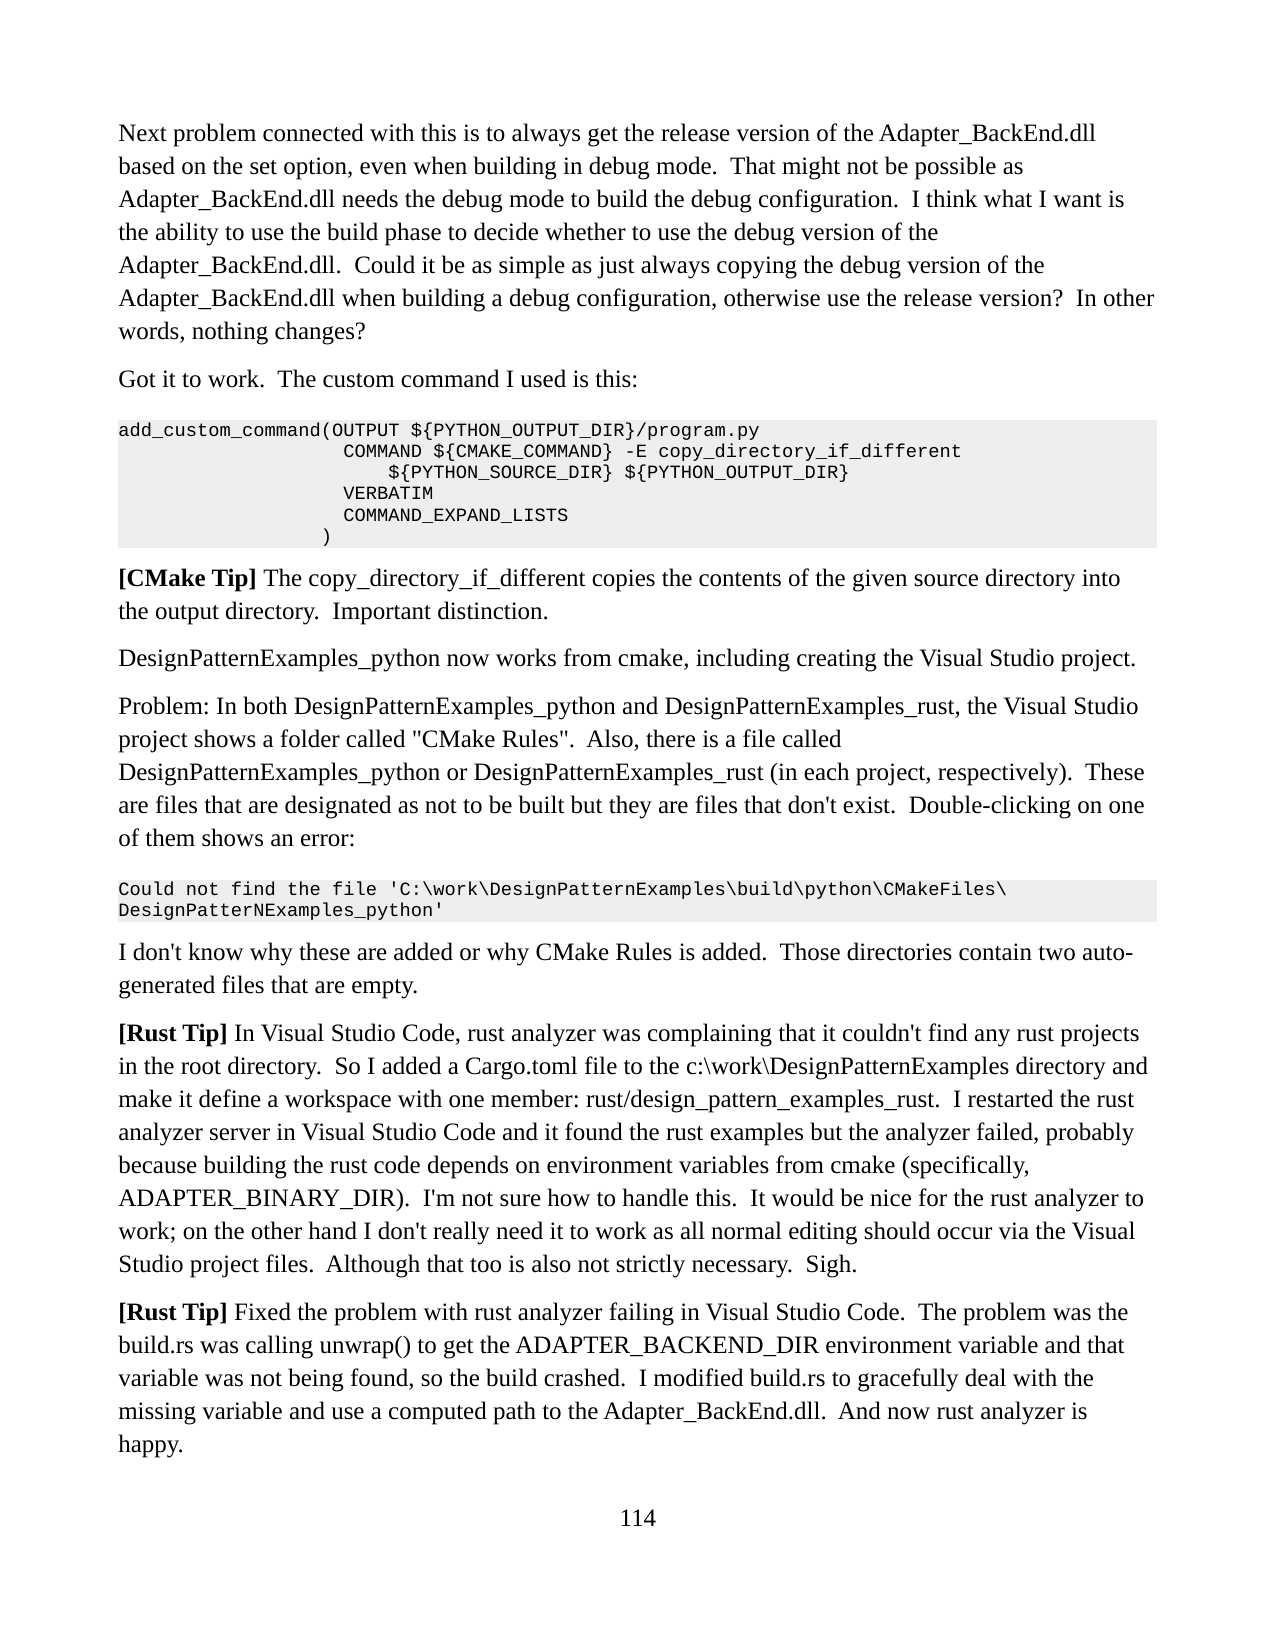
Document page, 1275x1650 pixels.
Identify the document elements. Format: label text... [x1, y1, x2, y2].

text COMMAND ${CMAKE_COMMAND} -E copy_directory_if_different [118, 442, 1157, 463]
text I don't know why these are added or why CMake Rules is added. Those directories contain two auto-generated files that are empty. [118, 937, 1157, 999]
text Problem: In both DesignPatternExamples_python and DesignPatternExamples_rust, the Visual Studio project shows a folder called "CMake Rules". Also, there is a file called DesignPatternExamples_python or DesignPatternExamples_rust (in each project, respectively). These are files that are designated as not to be built but they are files that don't exist. Double-clicking on one of them shows an error: [118, 691, 1157, 852]
text VERBATIM [118, 484, 1157, 505]
text ) [118, 527, 1157, 548]
text DesignPatternExamples_python now works from cmake, including creating the Visual Studio project. [118, 643, 1157, 672]
text add_custom_command(OUTPUT ${PYTHON_OUTPUT_DIR}/program.py [118, 420, 1157, 442]
text Next problem connected with this is to always get the release version of the Adapter_BackEnd.dll based on the set option, even when building in debug mode. That might not be possible as Adapter_BackEnd.dll needs the debug mode to build the debug configuration. I think what I want is the ability to use the build phase to decide whether to use the debug version of the Adapter_BackEnd.dll. Could it be as simple as just always copying the debug version of the Adapter_BackEnd.dll when building a debug configuration, otherwise use the release version? In other words, nothing changes? [118, 118, 1157, 345]
text ${PYTHON_SOURCE_DIR} ${PYTHON_OUTPUT_DIR} [118, 463, 1157, 484]
text Could not find the file 'C:\work\DesignPatternExamples\build\python\CMakeFiles\DesignPatterNExamples_python' [118, 880, 1157, 922]
text [Rust Tip] In Visual Studio Code, rust analyzer was complaining that it couldn't find any rust projects in the root directory. So I added a Cargo.toml file to the c:\work\DesignPatternExamples directory and make it define a workspace with one member: rust/design_pattern_examples_rust. I restarted the rust analyzer server in Visual Studio Code and it found the rust examples but the analyzer failed, probably because building the rust code depends on environment variables from cmake (specifically, ADAPTER_BINARY_DIR). I'm not sure how to handle this. It would be nice for the rust analyzer to work; on the other hand I don't really need it to work as all normal editing should occur via the Visual Studio project files. Although that too is also not strictly necessary. Sigh. [118, 1018, 1157, 1278]
text [CMake Tip] The copy_directory_if_different copies the contents of the given source directory into the output directory. Important distinction. [118, 563, 1157, 625]
text [Rust Tip] Fixed the problem with rust analyzer failing in Visual Studio Code. The problem was the build.rs was calling unwrap() to get the ADAPTER_BACKEND_DIR environment variable and that variable was not being found, so the build crashed. I modified build.rs to gracefully deal with the missing variable and use a computed path to the Adapter_BackEnd.dll. And now rust analyzer is happy. [118, 1297, 1157, 1457]
text Got it to work. The custom command I used is this: [118, 364, 1157, 393]
text COMMAND_EXPAND_LISTS [118, 505, 1157, 527]
